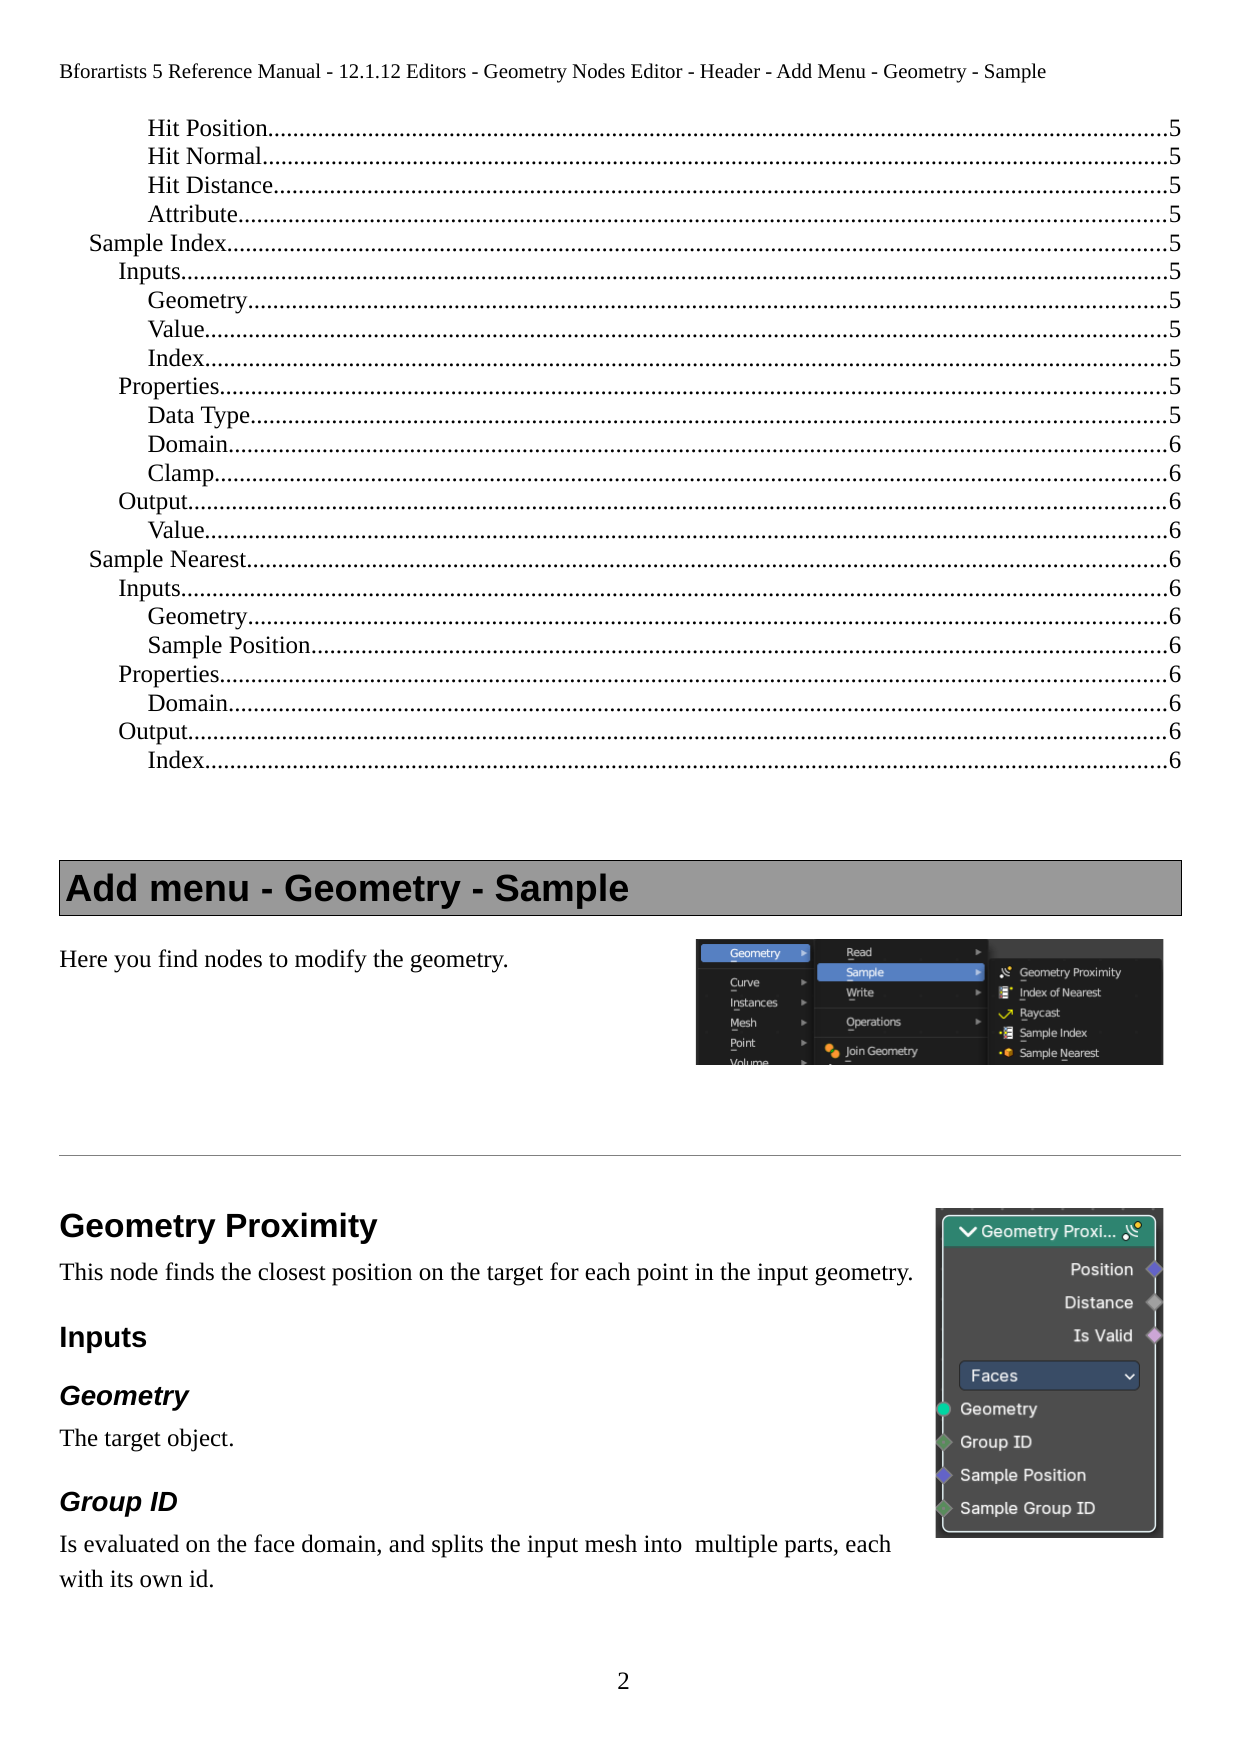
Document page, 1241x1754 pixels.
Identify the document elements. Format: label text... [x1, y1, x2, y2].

text Inputs 6 [118, 573, 1181, 601]
text Sample Index 5 [88, 228, 1181, 256]
text Index 6 [147, 745, 1181, 774]
subtitle [1164, 1379, 1181, 1411]
text Hit Position 5 [147, 113, 1181, 141]
text Domain 6 [147, 429, 1181, 458]
text Value 6 [147, 515, 1181, 544]
text Sample Position 6 [147, 630, 1181, 659]
text [1164, 1423, 1181, 1452]
text Clamp 6 [147, 458, 1181, 486]
text Output 6 [118, 716, 1181, 745]
subtitle Geometry Proximity [59, 1205, 1181, 1244]
text Output 6 [118, 486, 1181, 515]
subtitle Group ID [59, 1485, 935, 1517]
text Value 5 [147, 314, 1181, 343]
subtitle Geometry [59, 1379, 935, 1411]
text Sample Nearest 6 [88, 544, 1181, 573]
text Inputs 5 [118, 256, 1181, 285]
text The target object. [59, 1423, 935, 1452]
picture [695, 939, 1164, 1065]
text This node finds the closest position on the target for each point in the input geometry. [59, 1257, 935, 1285]
text Hit Normal 5 [147, 141, 1181, 170]
text Properties 6 [118, 659, 1181, 688]
table_header Add menu - Geometry - Sample [60, 861, 1181, 915]
subtitle [1164, 1485, 1181, 1517]
text Here you find nodes to modify the geometry. [59, 944, 695, 973]
picture [935, 1208, 1164, 1538]
text Geometry 5 [147, 285, 1181, 314]
subtitle [1164, 1320, 1181, 1354]
text Data Type 5 [147, 400, 1181, 429]
text Hit Distance 5 [147, 170, 1181, 199]
text Domain 6 [147, 688, 1181, 716]
subtitle Inputs [59, 1320, 935, 1354]
text Properties 5 [118, 371, 1181, 400]
text Is evaluated on the face domain, and splits the input mesh into multiple parts, each with its own id. [59, 1529, 1181, 1592]
text Geometry 6 [147, 601, 1181, 630]
text Index 5 [147, 343, 1181, 371]
text Attribute 5 [147, 199, 1181, 228]
